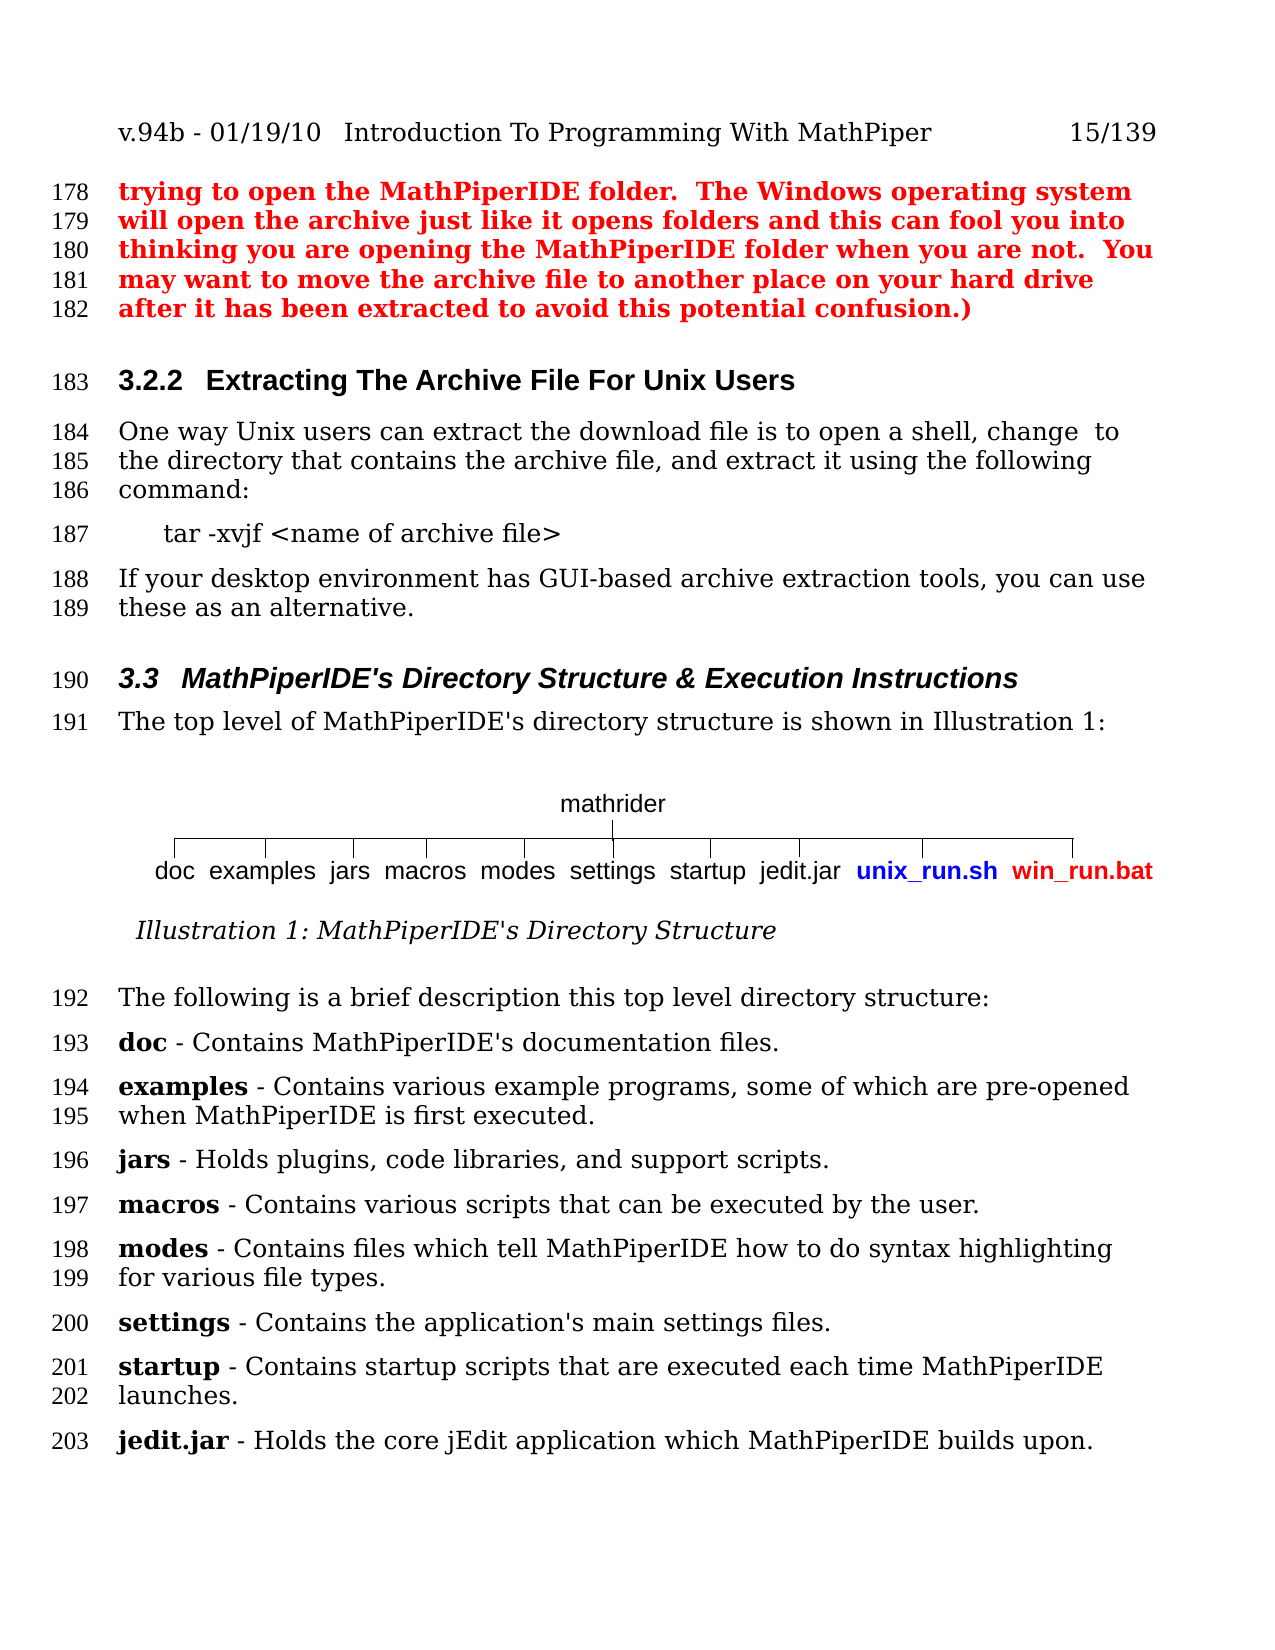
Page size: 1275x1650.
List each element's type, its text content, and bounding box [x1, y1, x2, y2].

text doc - Contains MathPiperIDE's documentation files. [118, 1028, 1157, 1057]
text The top level of MathPiperIDE's directory structure is shown in Illustration 1: [118, 707, 1157, 736]
text tar -xvjf <name of archive file> [163, 520, 1157, 549]
text modes - Contains files which tell MathPiperIDE how to do syntax highlighting for various file types. [118, 1234, 1157, 1293]
text Illustration 1: MathPiperIDE's Directory Structure [136, 762, 1153, 945]
text macros - Contains various scripts that can be executed by the user. [118, 1190, 1157, 1219]
text If your desktop environment has GUI-based archive extraction tools, you can use these as an alternative. [118, 564, 1157, 622]
subtitle MathPiperIDE's Directory Structure & Execution Instructions [118, 661, 1157, 695]
text examples - Contains various example programs, some of which are pre-opened when MathPiperIDE is first executed. [118, 1072, 1157, 1131]
text settings - Contains the application's main settings files. [118, 1308, 1157, 1337]
subtitle Extracting The Archive File For Unix Users [118, 363, 1157, 396]
text One way Unix users can extract the download file is to open a shell, change to the directory that contains the archive file, and extract it using the following command: [118, 417, 1157, 505]
text jars - Holds plugins, code libraries, and support scripts. [118, 1146, 1157, 1175]
text The following is a brief description this top level directory structure: [118, 983, 1157, 1013]
text jedit.jar - Holds the core jEdit application which MathPiperIDE builds upon. [118, 1426, 1157, 1455]
text startup - Contains startup scripts that are executed each time MathPiperIDE launches. [118, 1352, 1157, 1411]
text trying to open the MathPiperIDE folder. The Windows operating system will open the archive just like it opens folders and this can fool you into thinking you are opening the MathPiperIDE folder when you are not. You may want to move the archive file to another place on your hard drive after it has been extracted to avoid this potential confusion.) [118, 177, 1157, 324]
